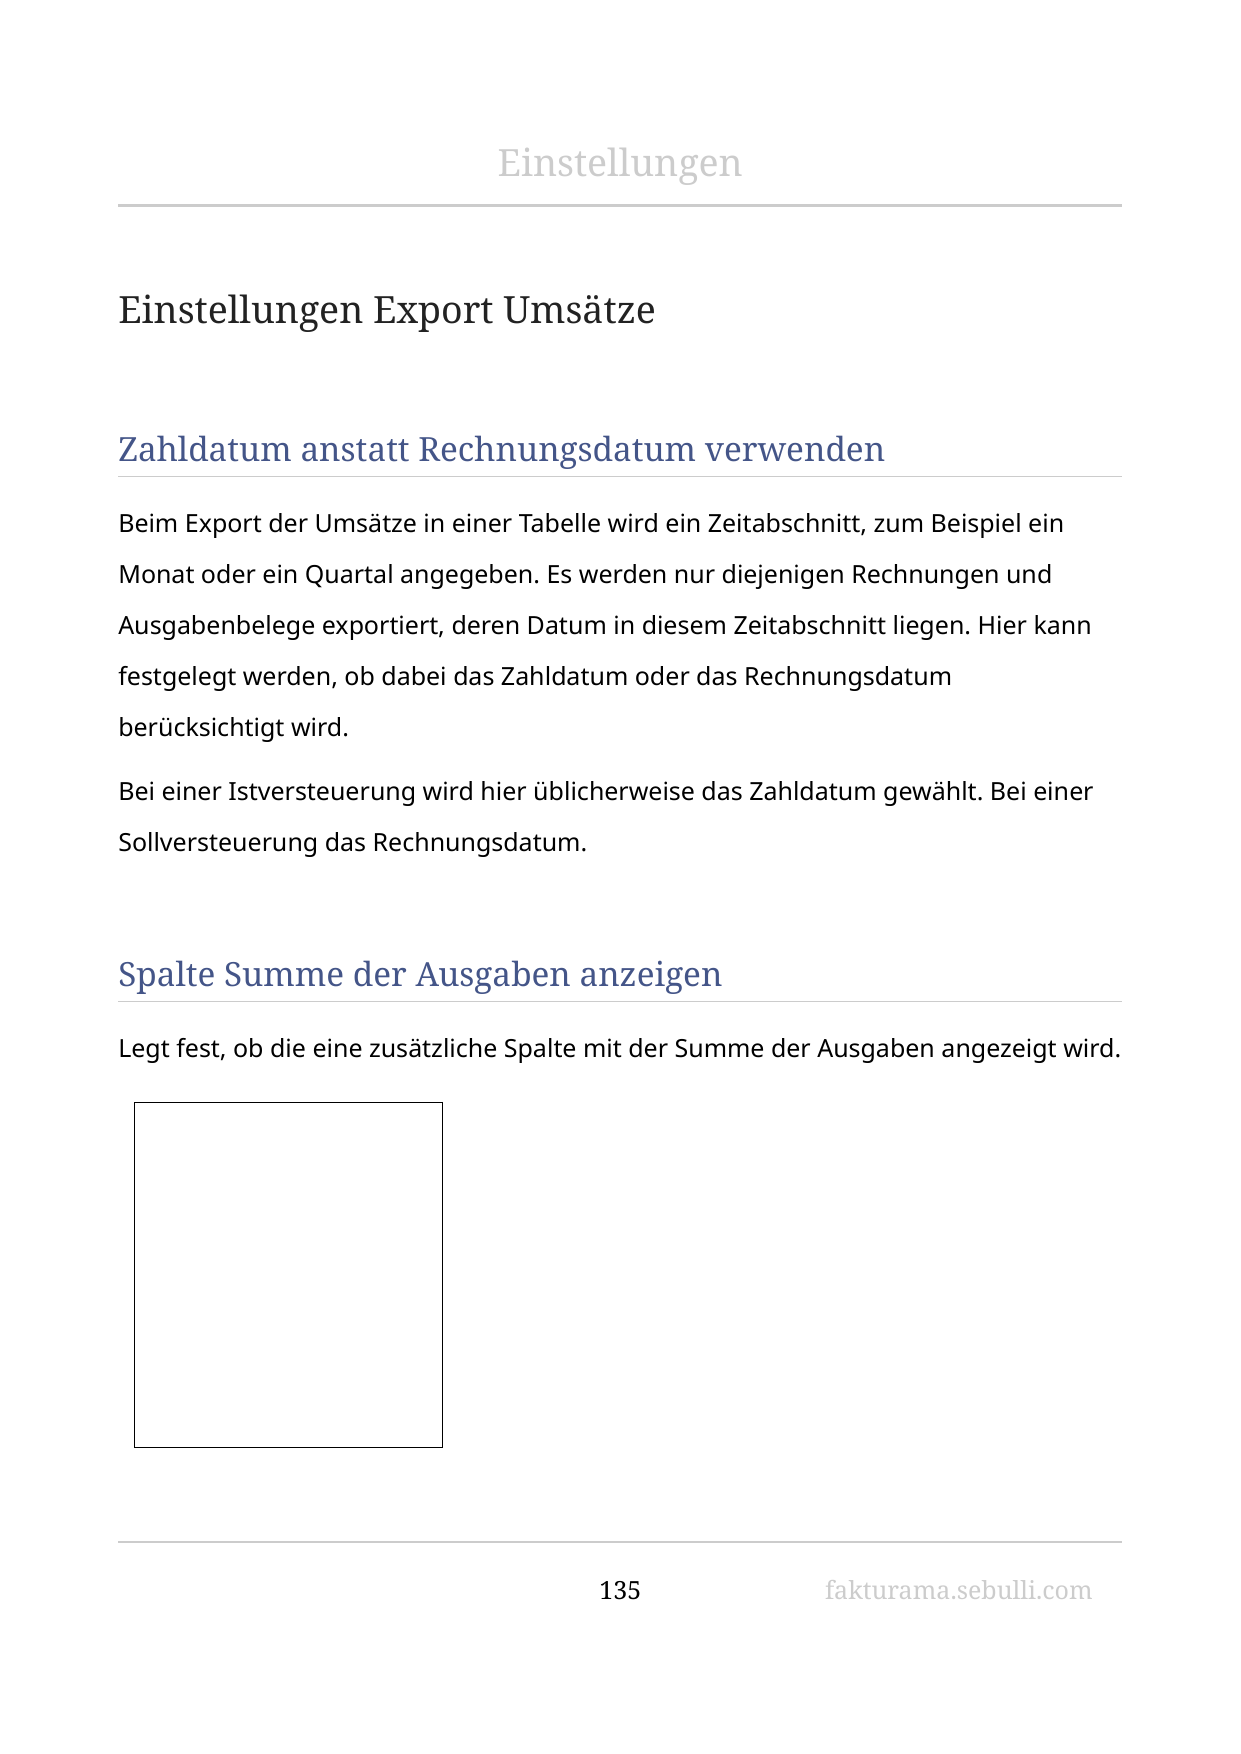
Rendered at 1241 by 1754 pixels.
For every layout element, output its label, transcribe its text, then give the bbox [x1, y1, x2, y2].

subtitle Spalte Summe der Ausgaben anzeigen [118, 951, 1122, 1001]
subtitle Zahldatum anstatt Rechnungsdatum verwenden [118, 426, 1122, 476]
text Bei einer Istversteuerung wird hier üblicherweise das Zahldatum gewählt. Bei einer Sollversteuerung das Rechnungsdatum. [118, 773, 1122, 858]
subtitle Einstellungen Export Umsätze [118, 283, 1122, 334]
text Legt fest, ob die eine zusätzliche Spalte mit der Summe der Ausgaben angezeigt wird. [118, 1030, 1122, 1064]
text Beim Export der Umsätze in einer Tabelle wird ein Zeitabschnitt, zum Beispiel ein Monat oder ein Quartal angegeben. Es werden nur diejenigen Rechnungen und Ausgabenbelege exportiert, deren Datum in diesem Zeitabschnitt liegen. Hier kann festgelegt werden, ob dabei das Zahldatum oder das Rechnungsdatum berücksichtigt wird. [118, 506, 1122, 744]
